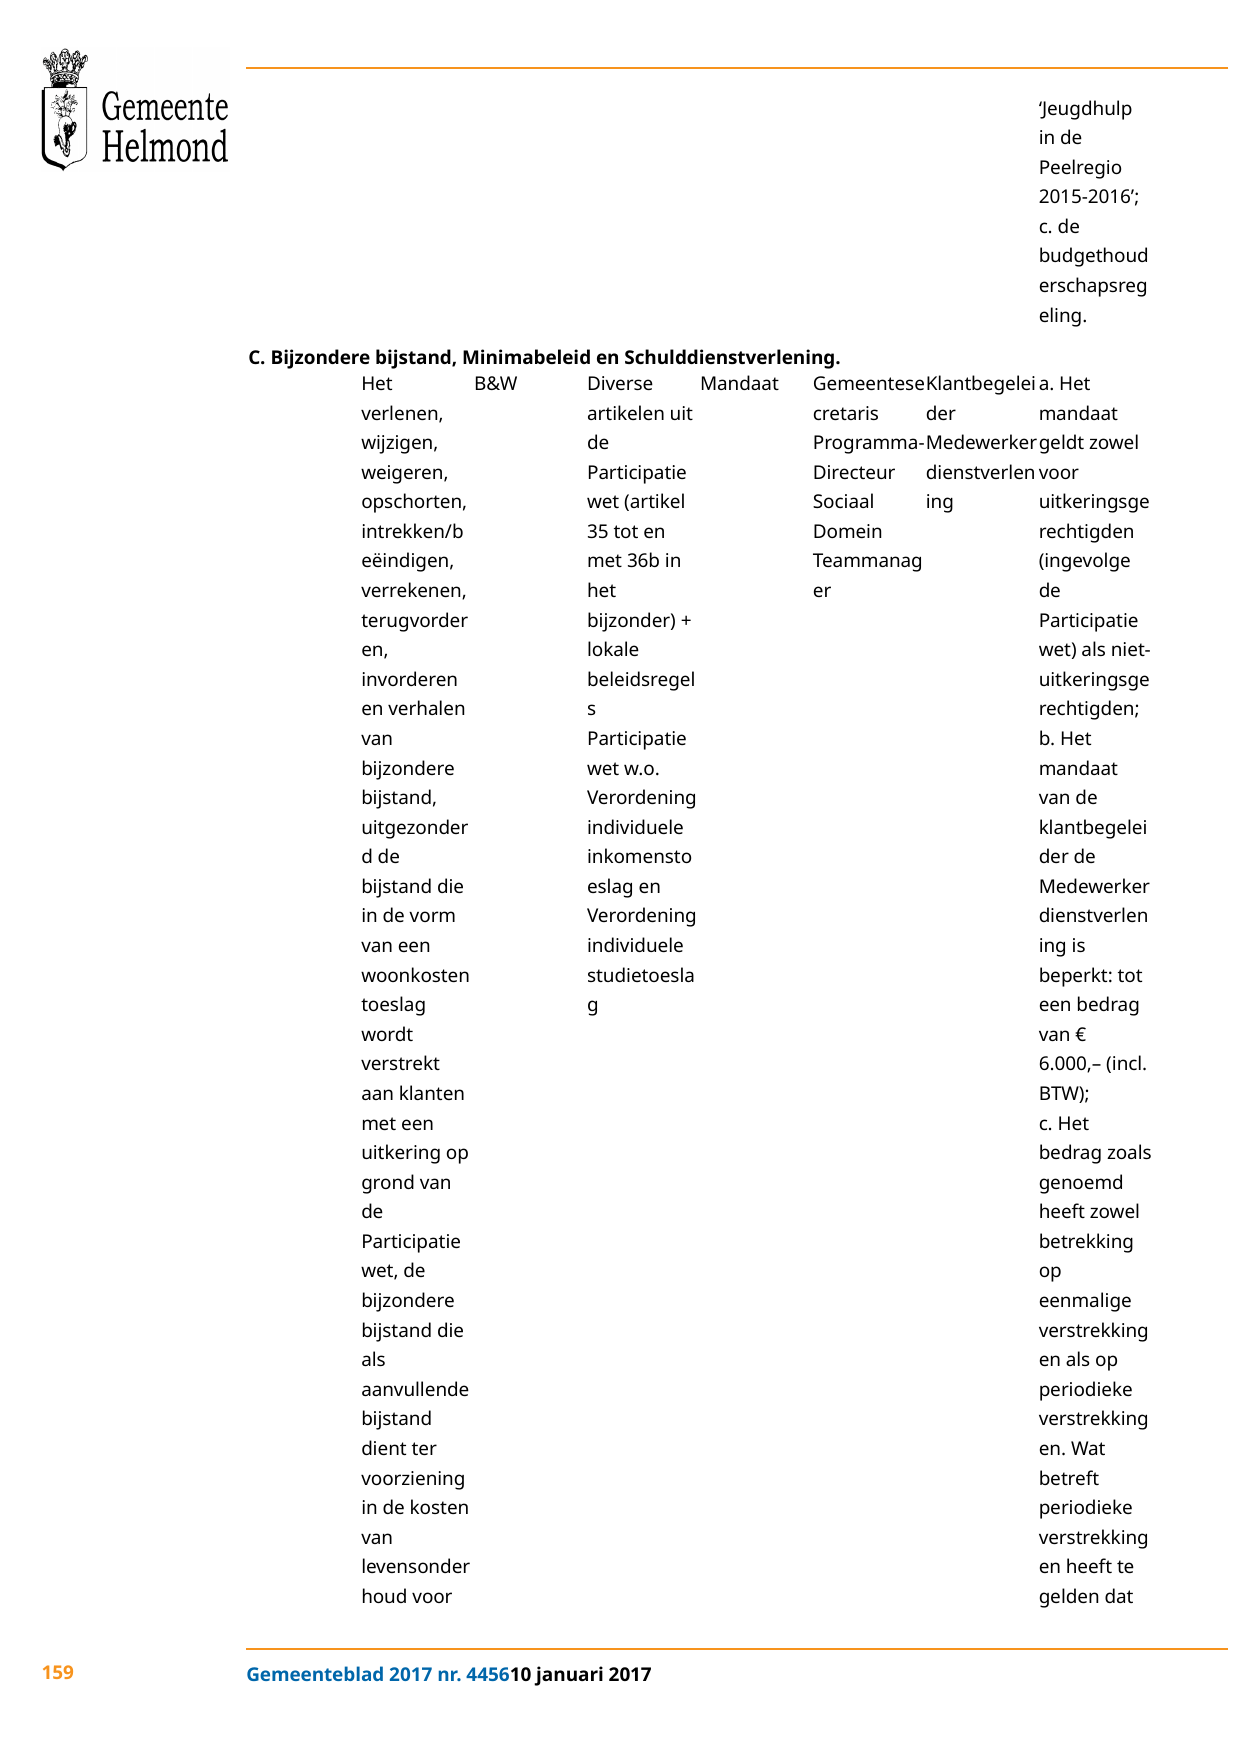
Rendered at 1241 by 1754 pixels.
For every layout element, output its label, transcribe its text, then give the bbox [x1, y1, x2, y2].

table_header Het verlenen, wijzigen, weigeren, opschorten, intrekken/beëindigen, verrekenen, terugvorderen, invorderen en verhalen van bijzondere bijstand, uitgezonderd de bijstand die in de vorm van een woonkostentoeslag wordt verstrekt aan klanten met een uitkering op grond van de Participatiewet, de bijzondere bijstand die als aanvullende bijstand dient ter voorziening in de kosten van levensonderhoud voor [361, 370, 474, 1609]
table_header [248, 370, 361, 1609]
table_cell [474, 95, 587, 328]
table_cell [587, 95, 700, 328]
table_cell ‘Jeugdhulp in de Peelregio 2015-2016’; c. de budgethouderschapsregeling. [1039, 95, 1152, 328]
table_cell [926, 95, 1038, 328]
table_cell [700, 95, 813, 328]
text C. Bijzondere bijstand, Minimabeleid en Schulddienstverlening. [248, 344, 1152, 370]
table_header Mandaat [700, 370, 813, 1609]
table_cell [361, 95, 474, 328]
table_header Diverse artikelen uit de Participatiewet (artikel 35 tot en met 36b in het bijzonder) + lokale beleidsregels Participatiewet w.o. Verordening individuele inkomenstoeslag en Verordening individuele studietoeslag [587, 370, 700, 1609]
table_cell [813, 95, 926, 328]
picture [41, 47, 231, 172]
table_cell [248, 95, 361, 328]
table_header a. Het mandaat geldt zowel voor uitkeringsgerechtigden (ingevolge de Participatiewet) als niet-uitkeringsgerechtigden; b. Het mandaat van de klantbegeleider de Medewerker dienstverlening is beperkt: tot een bedrag van € 6.000,– (incl. BTW); c. Het bedrag zoals genoemd heeft zowel betrekking op eenmalige verstrekkingen als op periodieke verstrekkingen. Wat betreft periodieke verstrekkingen heeft te gelden dat [1039, 370, 1152, 1609]
table_header Gemeentesecretaris Programma- Directeur Sociaal Domein Teammanager [813, 370, 926, 1609]
table_header B&W [474, 370, 587, 1609]
table_header Klantbegeleider Medewerker dienstverlening [926, 370, 1038, 1609]
